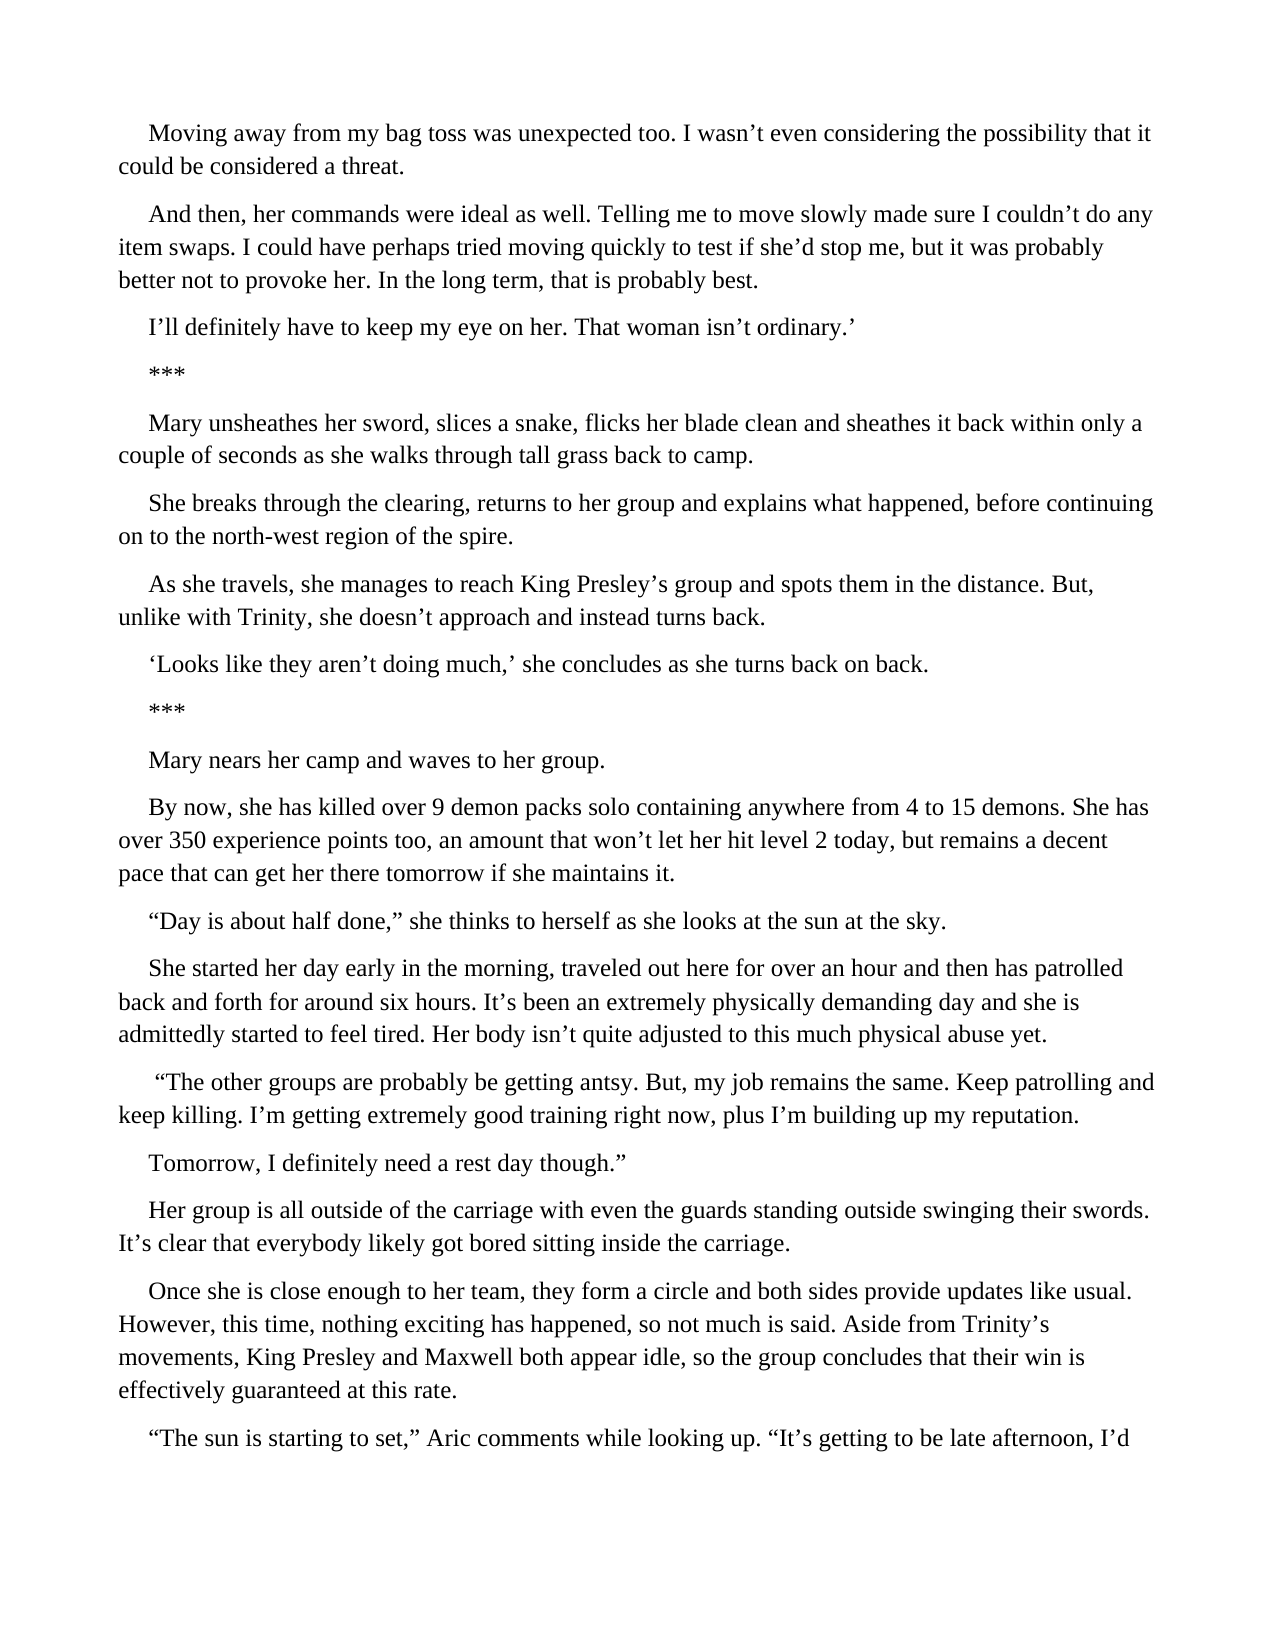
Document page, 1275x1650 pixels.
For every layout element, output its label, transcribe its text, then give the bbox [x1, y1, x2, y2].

text By now, she has killed over 9 demon packs solo containing anywhere from 4 to 15 demons. She has over 350 experience points too, an amount that won’t let her hit level 2 today, but remains a decent pace that can get her there tomorrow if she maintains it. [118, 792, 1157, 887]
text And then, her commands were ideal as well. Telling me to move slowly made sure I couldn’t do any item swaps. I could have perhaps tried moving quickly to test if she’d stop me, but it was probably better not to provoke her. In the long term, that is probably best. [118, 199, 1157, 293]
text As she travels, she manages to reach King Presley’s group and spots them in the distance. But, unlike with Trinity, she doesn’t approach and instead turns back. [118, 569, 1157, 631]
text *** [118, 697, 1157, 726]
text “The other groups are probably be getting antsy. But, my job remains the same. Keep patrolling and keep killing. I’m getting extremely good training right now, plus I’m building up my reputation. [118, 1067, 1157, 1129]
text “Day is about half done,” she thinks to herself as she looks at the sun at the sky. [118, 906, 1157, 935]
text Her group is all outside of the carriage with even the guards standing outside swinging their swords. It’s clear that everybody likely got bored sitting inside the carriage. [118, 1195, 1157, 1257]
text I’ll definitely have to keep my eye on her. That woman isn’t ordinary.’ [118, 312, 1157, 341]
text Tomorrow, I definitely need a rest day though.” [118, 1148, 1157, 1177]
text She started her day early in the morning, traveled out here for over an hour and then has patrolled back and forth for around six hours. It’s been an extremely physically demanding day and she is admittedly started to feel tired. Her body isn’t quite adjusted to this much physical abuse yet. [118, 953, 1157, 1048]
text *** [118, 360, 1157, 389]
text Mary nears her camp and waves to her group. [118, 745, 1157, 773]
text “The sun is starting to set,” Aric comments while looking up. “It’s getting to be late afternoon, I’d [118, 1423, 1157, 1451]
text She breaks through the clearing, returns to her group and explains what happened, before continuing on to the north-west region of the spire. [118, 488, 1157, 550]
text Moving away from my bag toss was unexpected too. I wasn’t even considering the possibility that it could be considered a threat. [118, 118, 1157, 180]
text Mary unsheathes her sword, slices a snake, flicks her blade clean and sheathes it back within only a couple of seconds as she walks through tall grass back to camp. [118, 408, 1157, 469]
text Once she is close enough to her team, they form a circle and both sides provide updates like usual. However, this time, nothing exciting has happened, so not much is said. Aside from Trinity’s movements, King Presley and Maxwell both appear idle, so the group concludes that their win is effectively guaranteed at this rate. [118, 1276, 1157, 1404]
text ‘Looks like they aren’t doing much,’ she concludes as she turns back on back. [118, 649, 1157, 678]
